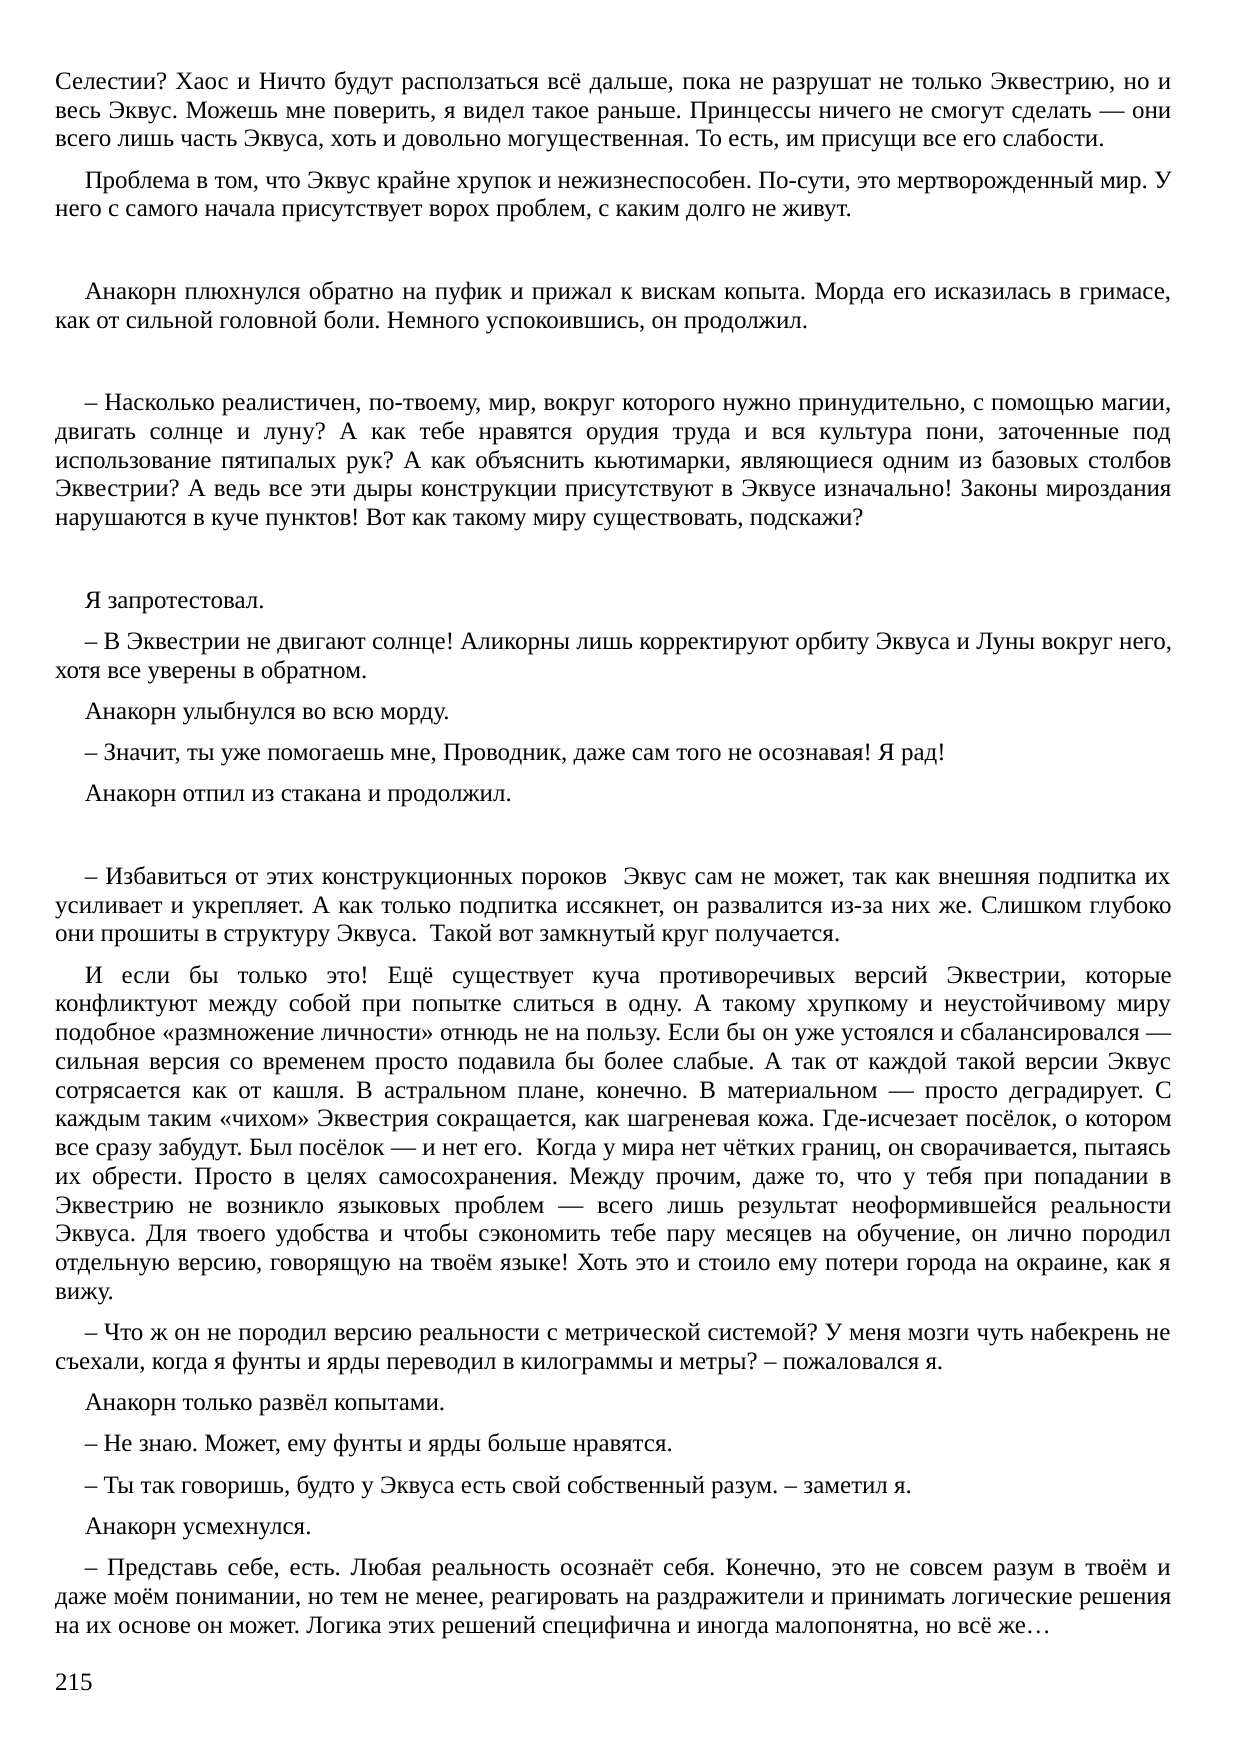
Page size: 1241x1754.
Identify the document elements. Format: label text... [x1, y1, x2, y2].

text Анакорн усмехнулся. [55, 1511, 1173, 1540]
text – Насколько реалистичен, по-твоему, мир, вокруг которого нужно принудительно, с помощью магии, двигать солнце и луну? А как тебе нравятся орудия труда и вся культура пони, заточенные под использование пятипалых рук? А как объяснить кьютимарки, являющиеся одним из базовых столбов Эквестрии? А ведь все эти дыры конструкции присутствуют в Эквусе изначально! Законы мироздания нарушаются в куче пунктов! Вот как такому миру существовать, подскажи? [55, 387, 1173, 531]
text – Представь себе, есть. Любая реальность осознаёт себя. Конечно, это не совсем разум в твоём и даже моём понимании, но тем не менее, реагировать на раздражители и принимать логические решения на их основе он может. Логика этих решений специфична и иногда малопонятна, но всё же… [55, 1552, 1173, 1638]
text Анакорн отпил из стакана и продолжил. [55, 778, 1173, 807]
text – В Эквестрии не двигают солнце! Аликорны лишь корректируют орбиту Эквуса и Луны вокруг него, хотя все уверены в обратном. [55, 626, 1173, 683]
text И если бы только это! Ещё существует куча противоречивых версий Эквестрии, которые конфликтуют между собой при попытке слиться в одну. А такому хрупкому и неустойчивому миру подобное «размножение личности» отнюдь не на пользу. Если бы он уже устоялся и сбалансировался — сильная версия со временем просто подавила бы более слабые. А так от каждой такой версии Эквус сотрясается как от кашля. В астральном плане, конечно. В материальном — просто деградирует. С каждым таким «чихом» Эквестрия сокращается, как шагреневая кожа. Где-исчезает посёлок, о котором все сразу забудут. Был посёлок — и нет его. Когда у мира нет чётких границ, он сворачивается, пытаясь их обрести. Просто в целях самосохранения. Между прочим, даже то, что у тебя при попадании в Эквестрию не возникло языковых проблем — всего лишь результат неоформившейся реальности Эквуса. Для твоего удобства и чтобы сэкономить тебе пару месяцев на обучение, он лично породил отдельную версию, говорящую на твоём языке! Хоть это и стоило ему потери города на окраине, как я вижу. [55, 960, 1173, 1305]
text Селестии? Хаос и Ничто будут расползаться всё дальше, пока не разрушат не только Эквестрию, но и весь Эквус. Можешь мне поверить, я видел такое раньше. Принцессы ничего не смогут сделать — они всего лишь часть Эквуса, хоть и довольно могущественная. То есть, им присущи все его слабости. [55, 66, 1173, 152]
text Я запротестовал. [55, 585, 1173, 613]
text – Избавиться от этих конструкционных пороков Эквус сам не может, так как внешняя подпитка их усиливает и укрепляет. А как только подпитка иссякнет, он развалится из-за них же. Слишком глубоко они прошиты в структуру Эквуса. Такой вот замкнутый круг получается. [55, 861, 1173, 947]
text Анакорн плюхнулся обратно на пуфик и прижал к вискам копыта. Морда его исказилась в гримасе, как от сильной головной боли. Немного успокоившись, он продолжил. [55, 276, 1173, 333]
text Проблема в том, что Эквус крайне хрупок и нежизнеспособен. По-сути, это мертворожденный мир. У него с самого начала присутствует ворох проблем, с каким долго не живут. [55, 165, 1173, 222]
text Анакорн только развёл копытами. [55, 1387, 1173, 1416]
text – Не знаю. Может, ему фунты и ярды больше нравятся. [55, 1428, 1173, 1457]
text Анакорн улыбнулся во всю морду. [55, 696, 1173, 725]
text – Значит, ты уже помогаешь мне, Проводник, даже сам того не осознавая! Я рад! [55, 737, 1173, 766]
text – Что ж он не породил версию реальности с метрической системой? У меня мозги чуть набекрень не съехали, когда я фунты и ярды переводил в килограммы и метры? – пожаловался я. [55, 1317, 1173, 1375]
text – Ты так говоришь, будто у Эквуса есть свой собственный разум. – заметил я. [55, 1470, 1173, 1498]
